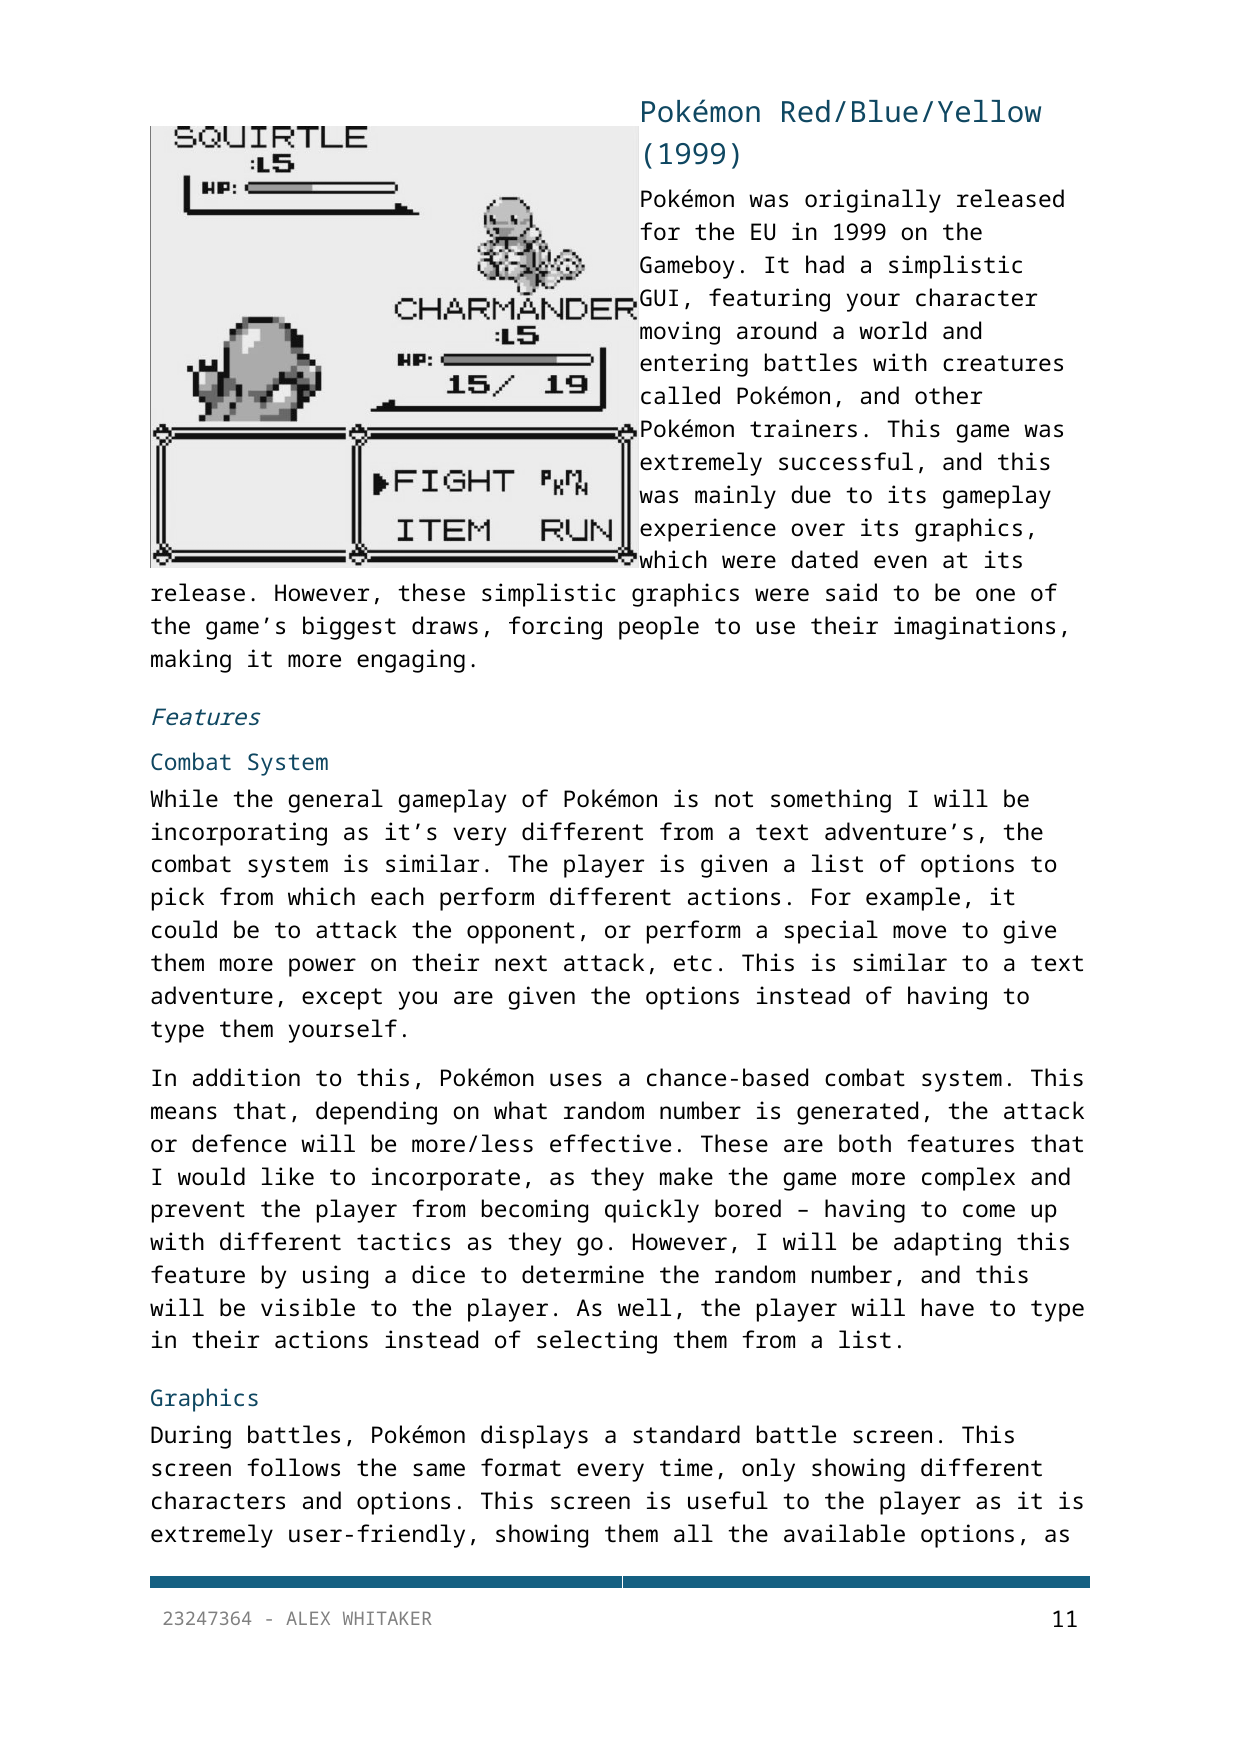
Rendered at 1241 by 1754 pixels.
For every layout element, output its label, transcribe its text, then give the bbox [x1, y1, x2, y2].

subtitle Graphics [150, 1382, 1090, 1413]
subtitle Combat System [150, 746, 1090, 777]
subtitle Pokémon Red/Blue/Yellow (1999) [150, 92, 1090, 173]
text During battles, Pokémon displays a standard battle screen. This screen follows the same format every time, only showing different characters and options. This screen is useful to the player as it is extremely user-friendly, showing them all the available options, as [150, 1419, 1090, 1549]
text In addition to this, Pokémon uses a chance-based combat system. This means that, depending on what random number is generated, the attack or defence will be more/less effective. These are both features that I would like to incorporate, as they make the game more complex and prevent the player from becoming quickly bored – having to come up with different tactics as they go. However, I will be adapting this feature by using a dice to determine the random number, and this will be visible to the player. As well, the player will have to type in their actions instead of selecting them from a list. [150, 1062, 1090, 1356]
text Pokémon was originally released for the EU in 1999 on the Gameboy. It had a simplistic GUI, featuring your character moving around a world and entering battles with creatures called Pokémon, and other Pokémon trainers. This game was extremely successful, and this was mainly due to its gameplay experience over its graphics, which were dated even at its release. However, these simplistic graphics were said to be one of the game’s biggest draws, forcing people to use their imaginations, making it more engaging. [150, 183, 1090, 674]
text While the general gameplay of Pokémon is not something I will be incorporating as it’s very different from a text adventure’s, the combat system is similar. The player is given a list of options to pick from which each perform different actions. For example, it could be to attack the opponent, or perform a special move to give them more power on their next attack, etc. This is similar to a text adventure, except you are given the options instead of having to type them yourself. [150, 783, 1090, 1044]
subtitle Features [150, 701, 1090, 732]
